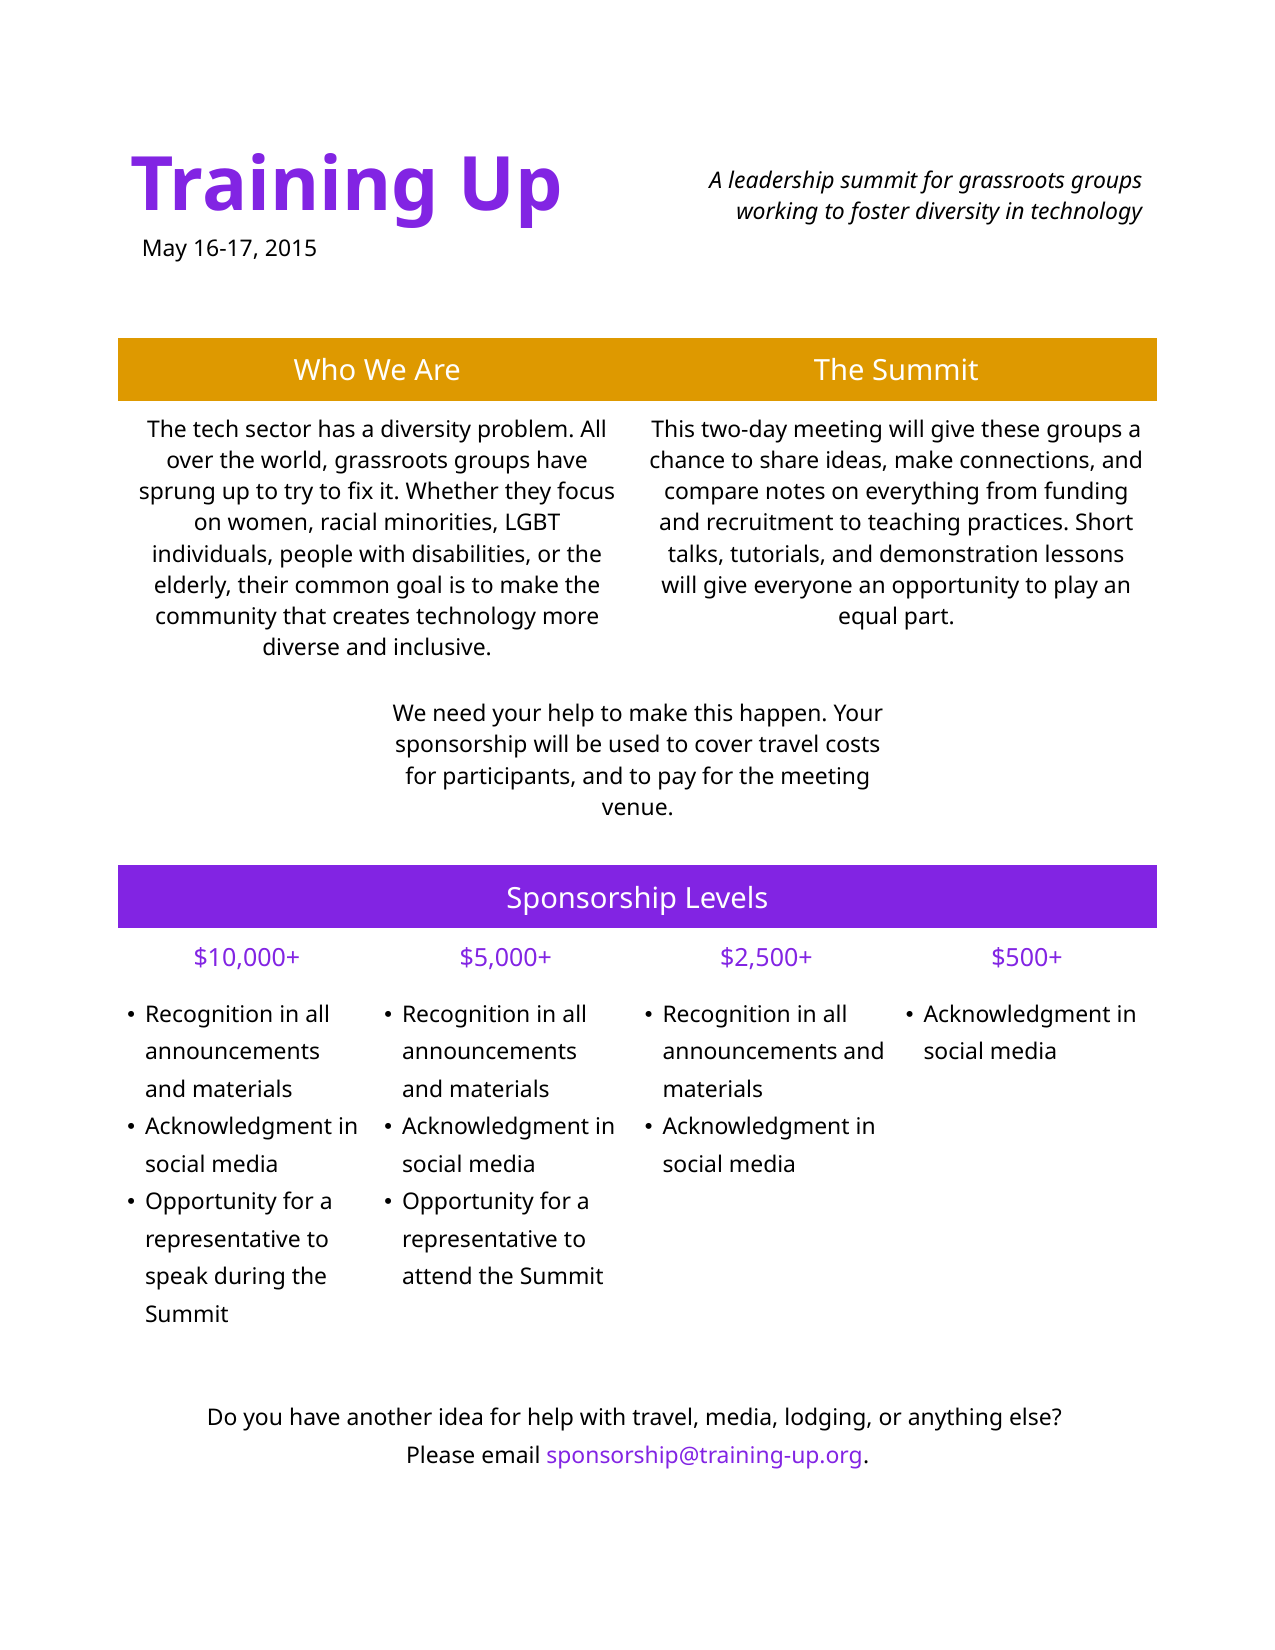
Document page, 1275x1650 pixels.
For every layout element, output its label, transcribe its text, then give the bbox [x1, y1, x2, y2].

table_cell Recognition in all announcements and materials Acknowledgment in social media Opportunity for a representative to speak during the Summit [118, 986, 375, 1389]
table_header Training Up May 16-17, 2015 [118, 118, 636, 338]
table_cell Acknowledgment in social media [897, 986, 1157, 1389]
table_cell $5,000+ [375, 928, 636, 986]
table_cell $500+ [897, 928, 1157, 986]
table_cell $10,000+ [118, 928, 375, 986]
table_cell The tech sector has a diversity problem. All over the world, grassroots groups have sprung up to try to fix it. Whether they focus on women, racial minorities, LGBT individuals, people with disabilities, or the elderly, their common goal is to make the community that creates technology more diverse and inclusive. [118, 401, 636, 685]
table_cell Do you have another idea for help with travel, media, lodging, or anything else? Please email sponsorship@training-up.org. [118, 1390, 1157, 1496]
table_cell Recognition in all announcements and materials Acknowledgment in social media [636, 986, 897, 1389]
table_cell [897, 685, 1157, 865]
table_cell [118, 685, 378, 865]
table_cell Recognition in all announcements and materials Acknowledgment in social media Opportunity for a representative to attend the Summit [375, 986, 636, 1389]
table_cell Who We Are [118, 338, 636, 401]
table_header A leadership summit for grassroots groups working to foster diversity in technology [636, 118, 1157, 338]
table_cell Sponsorship Levels [118, 865, 1157, 928]
table_cell This two-day meeting will give these groups a chance to share ideas, make connections, and compare notes on everything from funding and recruitment to teaching practices. Short talks, tutorials, and demonstration lessons will give everyone an opportunity to play an equal part. [636, 401, 1157, 685]
table_cell The Summit [636, 338, 1157, 401]
table_cell $2,500+ [636, 928, 897, 986]
table_cell We need your help to make this happen. Your sponsorship will be used to cover travel costs for participants, and to pay for the meeting venue. [379, 685, 897, 865]
